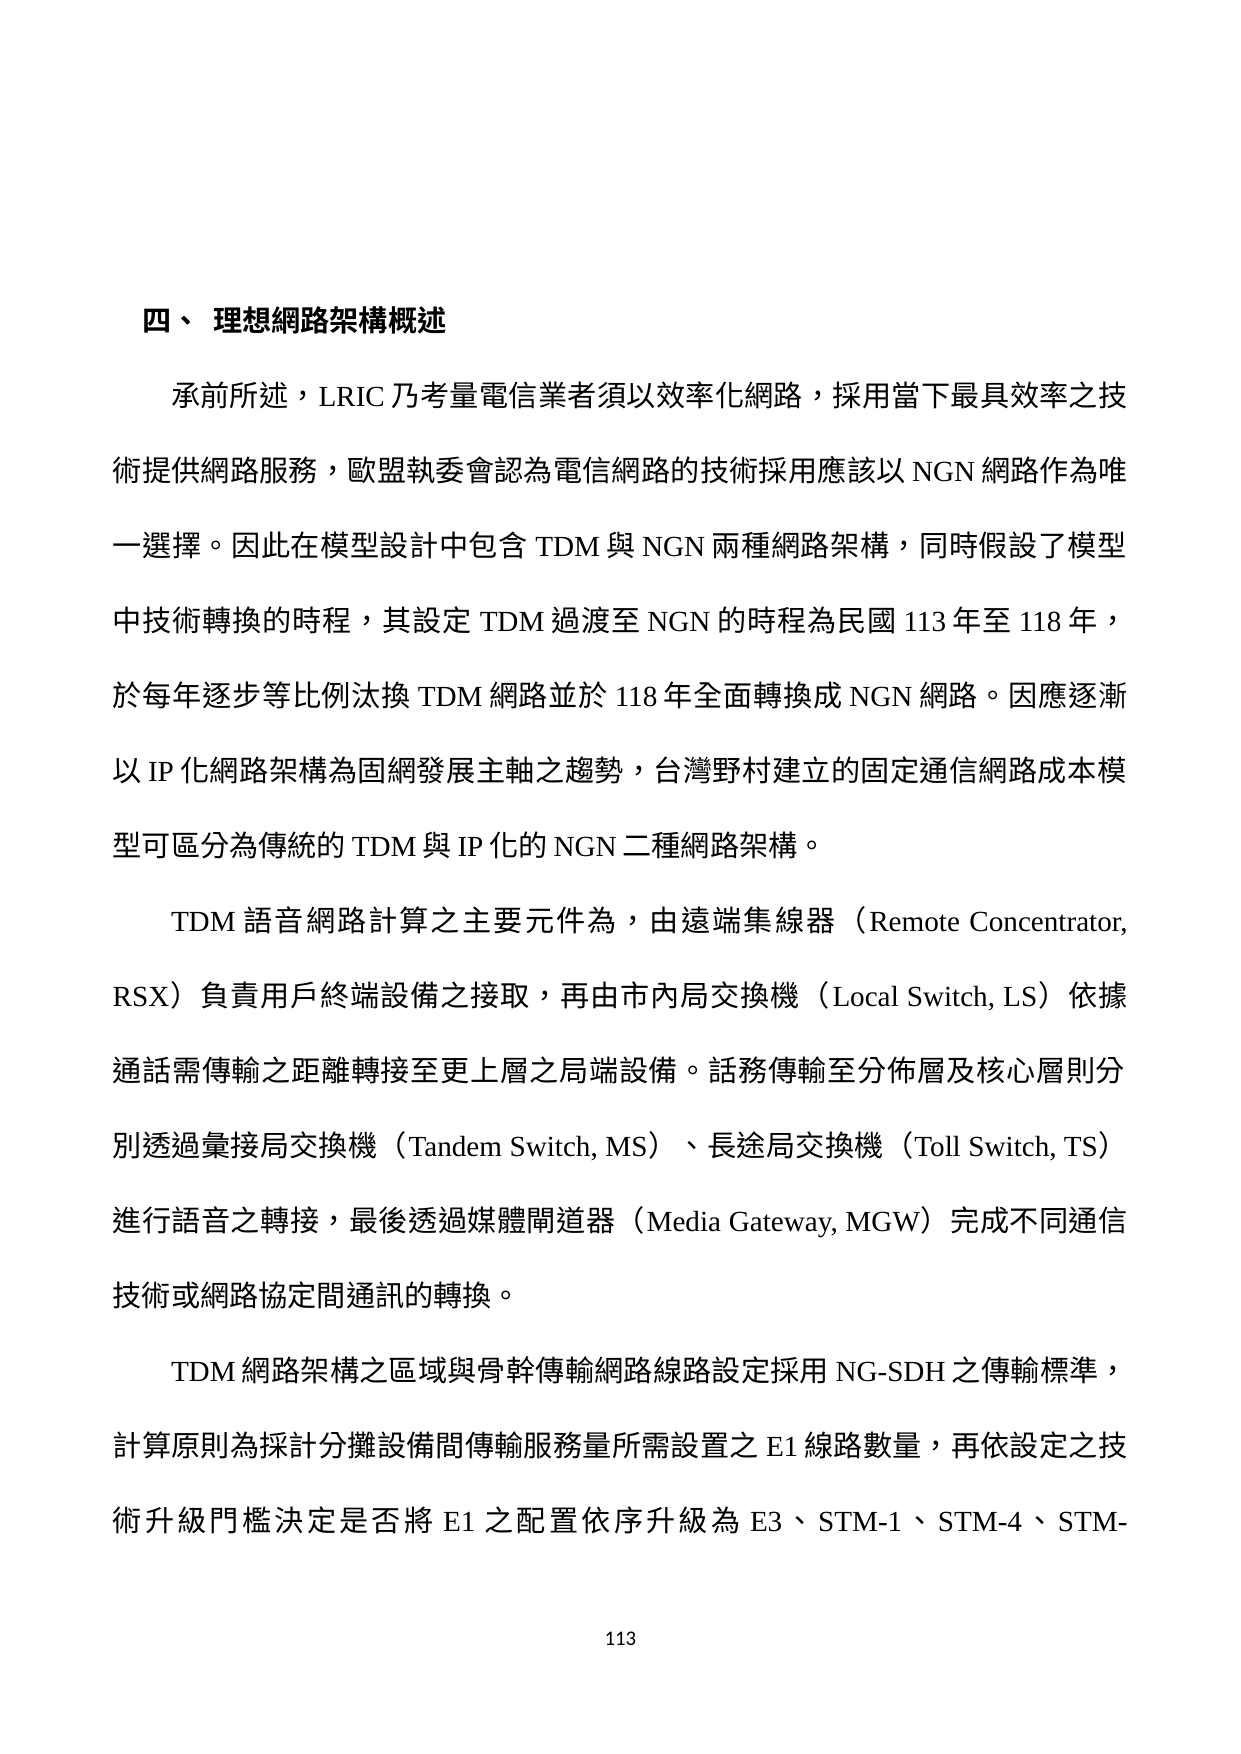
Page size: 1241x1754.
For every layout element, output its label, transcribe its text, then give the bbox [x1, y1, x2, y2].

text TDM語音網路計算之主要元件為，由遠端集線器（Remote Concentrator, RSX）負責用戶終端設備之接取，再由市內局交換機（Local Switch, LS）依據通話需傳輸之距離轉接至更上層之局端設備。話務傳輸至分佈層及核心層則分別透過彙接局交換機（Tandem Switch, MS）、長途局交換機（Toll Switch, TS）進行語音之轉接，最後透過媒體閘道器（Media Gateway, MGW）完成不同通信技術或網路協定間通訊的轉換。 [112, 881, 1128, 1331]
text TDM網路架構之區域與骨幹傳輸網路線路設定採用NG-SDH之傳輸標準，計算原則為採計分攤設備間傳輸服務量所需設置之E1線路數量，再依設定之技術升級門檻決定是否將E1之配置依序升級為E3、STM-1、STM-4、STM- [112, 1331, 1128, 1556]
text 承前所述，LRIC乃考量電信業者須以效率化網路，採用當下最具效率之技術提供網路服務，歐盟執委會認為電信網路的技術採用應該以NGN網路作為唯一選擇。因此在模型設計中包含TDM與NGN兩種網路架構，同時假設了模型中技術轉換的時程，其設定TDM過渡至NGN的時程為民國113年至118年，於每年逐步等比例汰換TDM網路並於118年全面轉換成NGN網路。因應逐漸以IP化網路架構為固網發展主軸之趨勢，台灣野村建立的固定通信網路成本模型可區分為傳統的TDM與IP化的NGN二種網路架構。 [112, 356, 1128, 881]
list 理想網路架構概述 [142, 281, 1128, 356]
